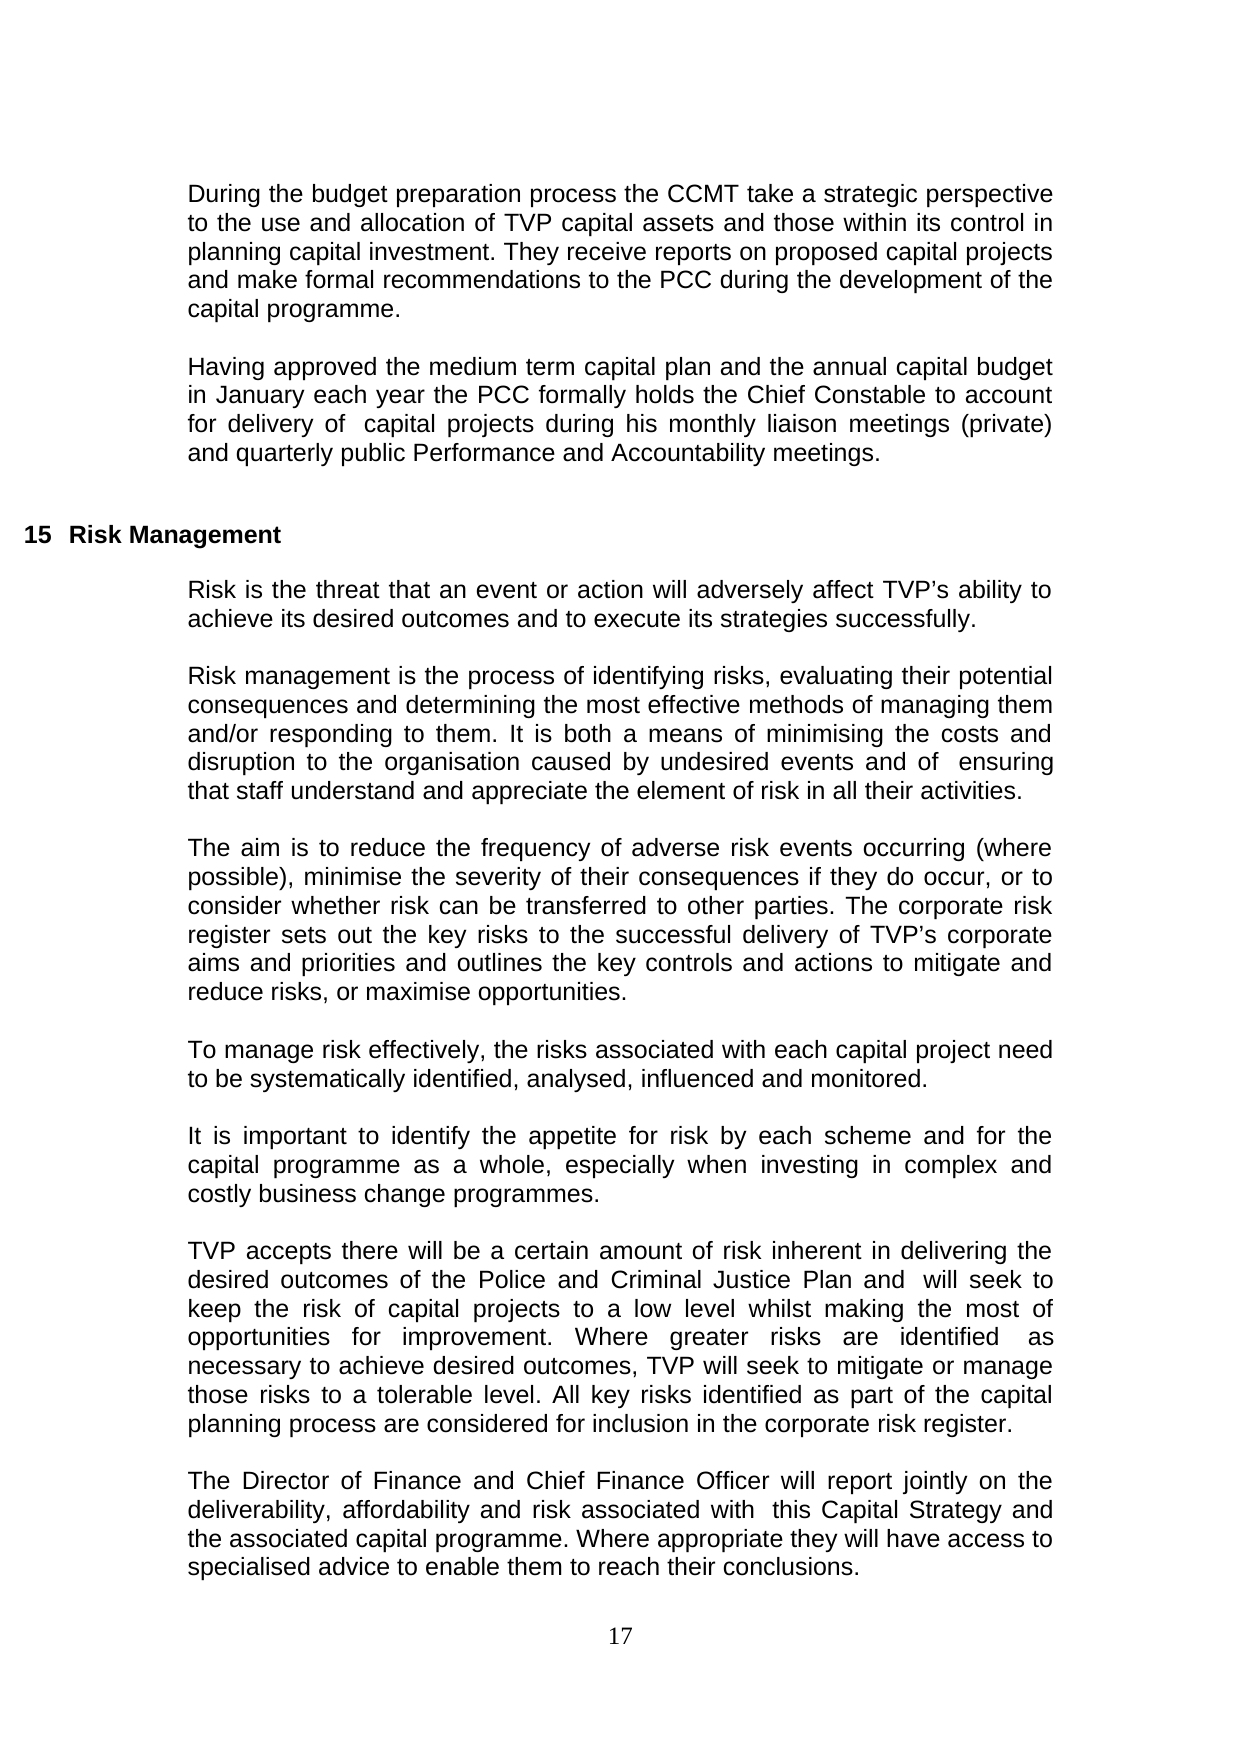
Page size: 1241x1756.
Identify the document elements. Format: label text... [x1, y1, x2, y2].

text The aim is to reduce the frequency of adverse risk events occurring (where possible), minimise the severity of their consequences if they do occur, or to consider whether risk can be transferred to other parties. The corporate risk register sets out the key risks to the successful delivery of TVP’s corporate aims and priorities and outlines the key controls and actions to mitigate and reduce risks, or maximise opportunities. [187, 833, 1054, 1006]
text Risk management is the process of identifying risks, evaluating their potential consequences and determining the most effective methods of managing them and/or responding to them. It is both a means of minimising the costs and disruption to the organisation caused by undesired events and of ensuring that staff understand and appreciate the element of risk in all their activities. [187, 661, 1054, 805]
text Risk is the threat that an event or action will adversely affect TVP’s ability to achieve its desired outcomes and to execute its strategies successfully. [187, 575, 1053, 632]
text Having approved the medium term capital plan and the annual capital budget in January each year the PCC formally holds the Chief Constable to account for delivery of capital projects during his monthly liaison meetings (private) and quarterly public Performance and Accountability meetings. [187, 352, 1054, 467]
text TVP accepts there will be a certain amount of risk inherent in delivering the desired outcomes of the Police and Criminal Justice Plan and will seek to keep the risk of capital projects to a low level whilst making the most of opportunities for improvement. Where greater risks are identified as necessary to achieve desired outcomes, TVP will seek to mitigate or manage those risks to a tolerable level. All key risks identified as part of the capital planning process are considered for inclusion in the corporate risk register. [187, 1236, 1054, 1437]
text It is important to identify the appetite for risk by each scheme and for the capital programme as a whole, especially when investing in complex and costly business change programmes. [187, 1121, 1054, 1207]
subtitle Risk Management [24, 521, 1213, 549]
text During the budget preparation process the CCMT take a strategic perspective to the use and allocation of TVP capital assets and those within its control in planning capital investment. They receive reports on proposed capital projects and make formal recommendations to the PCC during the development of the capital programme. [187, 179, 1054, 323]
text The Director of Finance and Chief Finance Officer will report jointly on the deliverability, affordability and risk associated with this Capital Strategy and the associated capital programme. Where appropriate they will have access to specialised advice to enable them to reach their conclusions. [187, 1466, 1054, 1581]
text To manage risk effectively, the risks associated with each capital project need to be systematically identified, analysed, influenced and monitored. [187, 1035, 1054, 1092]
